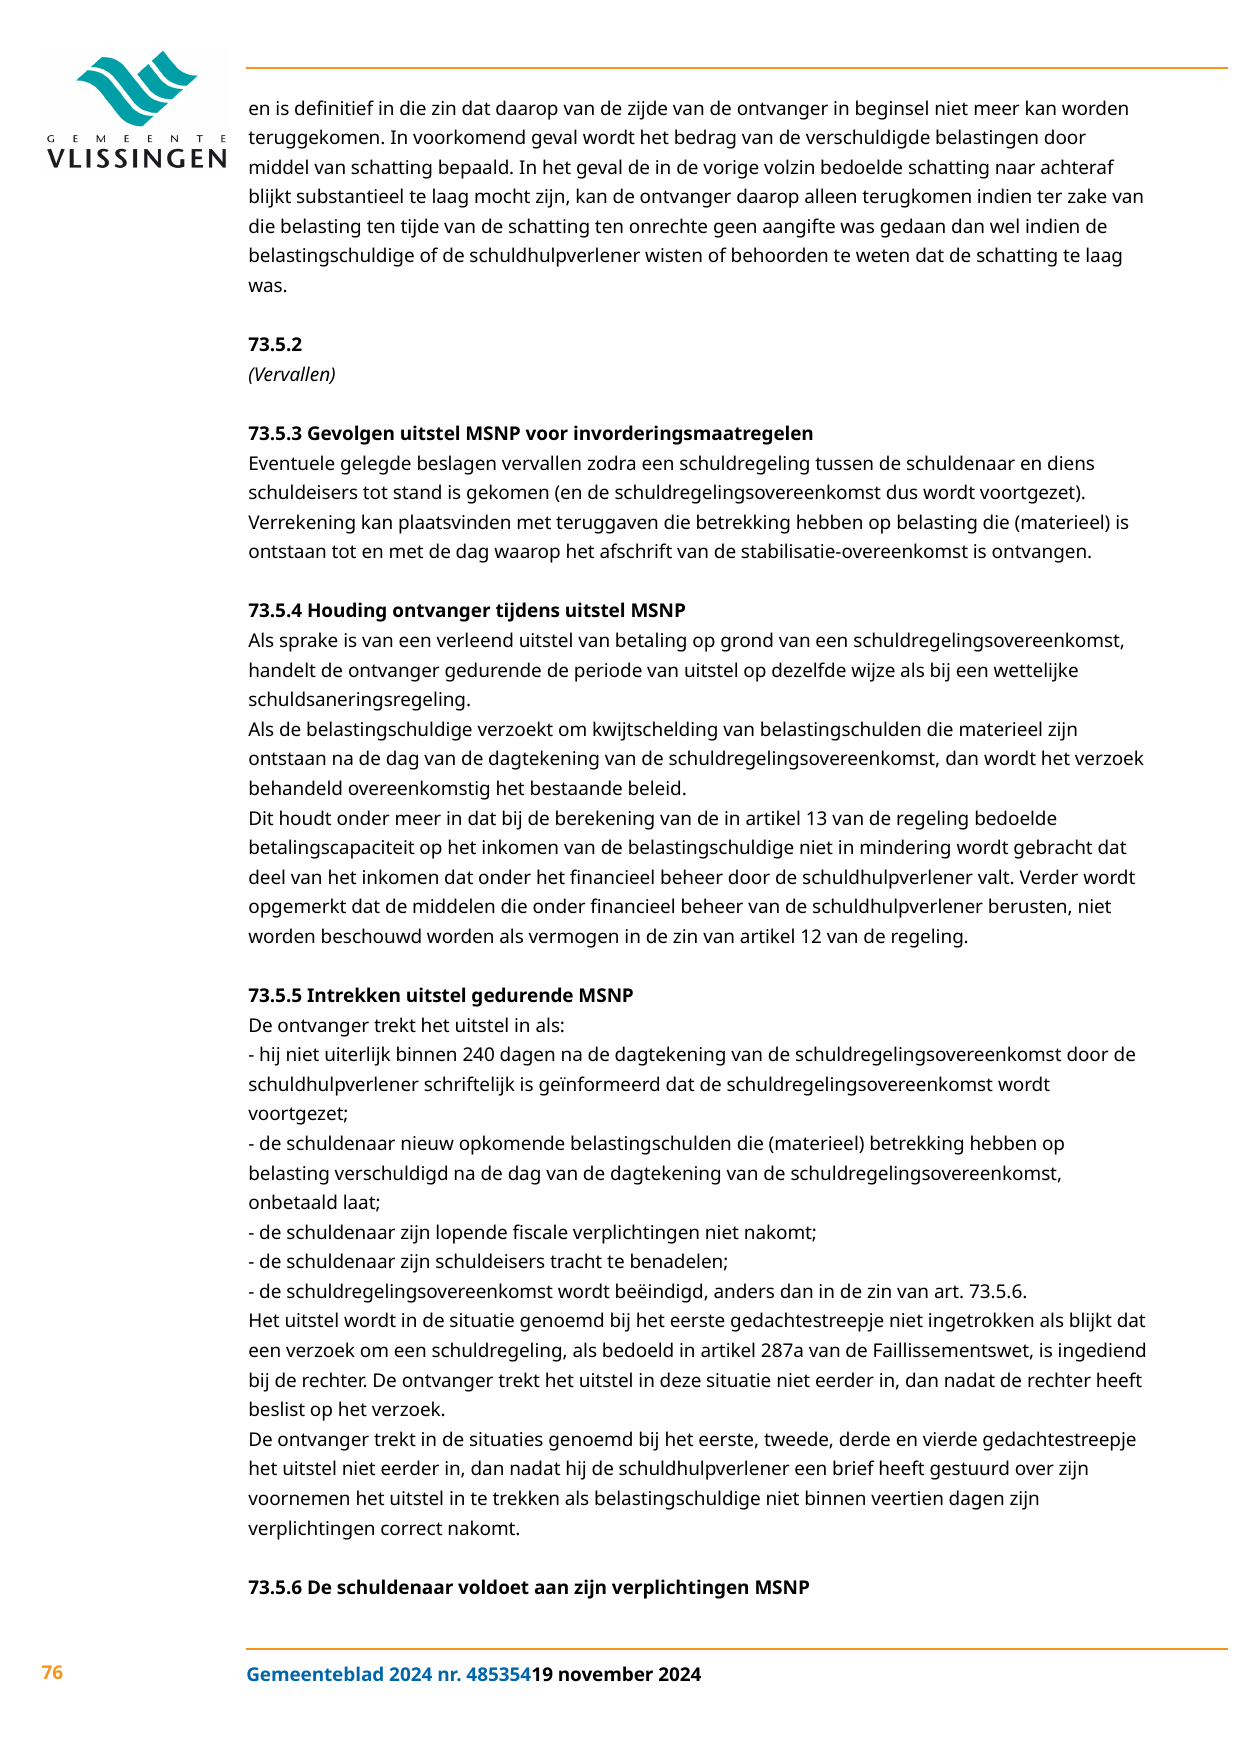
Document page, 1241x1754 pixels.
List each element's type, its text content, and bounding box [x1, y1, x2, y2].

text 73.5.6 De schuldenaar voldoet aan zijn verplichtingen MSNP [248, 1574, 1152, 1600]
text 73.5.2 [248, 331, 1152, 357]
text De ontvanger trekt in de situaties genoemd bij het eerste, tweede, derde en vierde gedachtestreepje het uitstel niet eerder in, dan nadat hij de schuldhulpverlener een brief heeft gestuurd over zijn voornemen het uitstel in te trekken als belastingschuldige niet binnen veertien dagen zijn verplichtingen correct nakomt. [248, 1426, 1152, 1541]
text De ontvanger trekt het uitstel in als: [248, 1012, 1152, 1038]
text Dit houdt onder meer in dat bij de berekening van de in artikel 13 van de regeling bedoelde betalingscapaciteit op het inkomen van de belastingschuldige niet in mindering wordt gebracht dat deel van het inkomen dat onder het financieel beheer door de schuldhulpverlener valt. Verder wordt opgemerkt dat de middelen die onder financieel beheer van de schuldhulpverlener berusten, niet worden beschouwd worden als vermogen in de zin van artikel 12 van de regeling. [248, 805, 1152, 949]
text - de schuldenaar zijn schuldeisers tracht te benadelen; [248, 1248, 1152, 1274]
text Verrekening kan plaatsvinden met teruggaven die betrekking hebben op belasting die (materieel) is ontstaan tot en met de dag waarop het afschrift van de stabilisatie-overeenkomst is ontvangen. [248, 509, 1152, 564]
text - hij niet uiterlijk binnen 240 dagen na de dagtekening van de schuldregelingsovereenkomst door de schuldhulpverlener schriftelijk is geïnformeerd dat de schuldregelingsovereenkomst wordt voortgezet; [248, 1041, 1152, 1126]
text 73.5.3 Gevolgen uitstel MSNP voor invorderingsmaatregelen [248, 420, 1152, 446]
text - de schuldenaar zijn lopende fiscale verplichtingen niet nakomt; [248, 1219, 1152, 1245]
text Als de belastingschuldige verzoekt om kwijtschelding van belastingschulden die materieel zijn ontstaan na de dag van de dagtekening van de schuldregelingsovereenkomst, dan wordt het verzoek behandeld overeenkomstig het bestaande beleid. [248, 716, 1152, 801]
text - de schuldenaar nieuw opkomende belastingschulden die (materieel) betrekking hebben op belasting verschuldigd na de dag van de dagtekening van de schuldregelingsovereenkomst, onbetaald laat; [248, 1130, 1152, 1215]
text 73.5.4 Houding ontvanger tijdens uitstel MSNP [248, 598, 1152, 623]
text en is definitief in die zin dat daarop van de zijde van de ontvanger in beginsel niet meer kan worden teruggekomen. In voorkomend geval wordt het bedrag van de verschuldigde belastingen door middel van schatting bepaald. In het geval de in de vorige volzin bedoelde schatting naar achteraf blijkt substantieel te laag mocht zijn, kan de ontvanger daarop alleen terugkomen indien ter zake van die belasting ten tijde van de schatting ten onrechte geen aangifte was gedaan dan wel indien de belastingschuldige of de schuldhulpverlener wisten of behoorden te weten dat de schatting te laag was. [248, 95, 1152, 298]
text Eventuele gelegde beslagen vervallen zodra een schuldregeling tussen de schuldenaar en diens schuldeisers tot stand is gekomen (en de schuldregelingsovereenkomst dus wordt voortgezet). [248, 450, 1152, 505]
picture [41, 47, 231, 172]
text (Vervallen) [248, 361, 1152, 387]
text - de schuldregelingsovereenkomst wordt beëindigd, anders dan in de zin van art. 73.5.6. [248, 1278, 1152, 1304]
text Het uitstel wordt in de situatie genoemd bij het eerste gedachtestreepje niet ingetrokken als blijkt dat een verzoek om een schuldregeling, als bedoeld in artikel 287a van de Faillissementswet, is ingediend bij de rechter. De ontvanger trekt het uitstel in deze situatie niet eerder in, dan nadat de rechter heeft beslist op het verzoek. [248, 1308, 1152, 1422]
text 73.5.5 Intrekken uitstel gedurende MSNP [248, 982, 1152, 1008]
text Als sprake is van een verleend uitstel van betaling op grond van een schuldregelingsovereenkomst, handelt de ontvanger gedurende de periode van uitstel op dezelfde wijze als bij een wettelijke schuldsaneringsregeling. [248, 627, 1152, 712]
